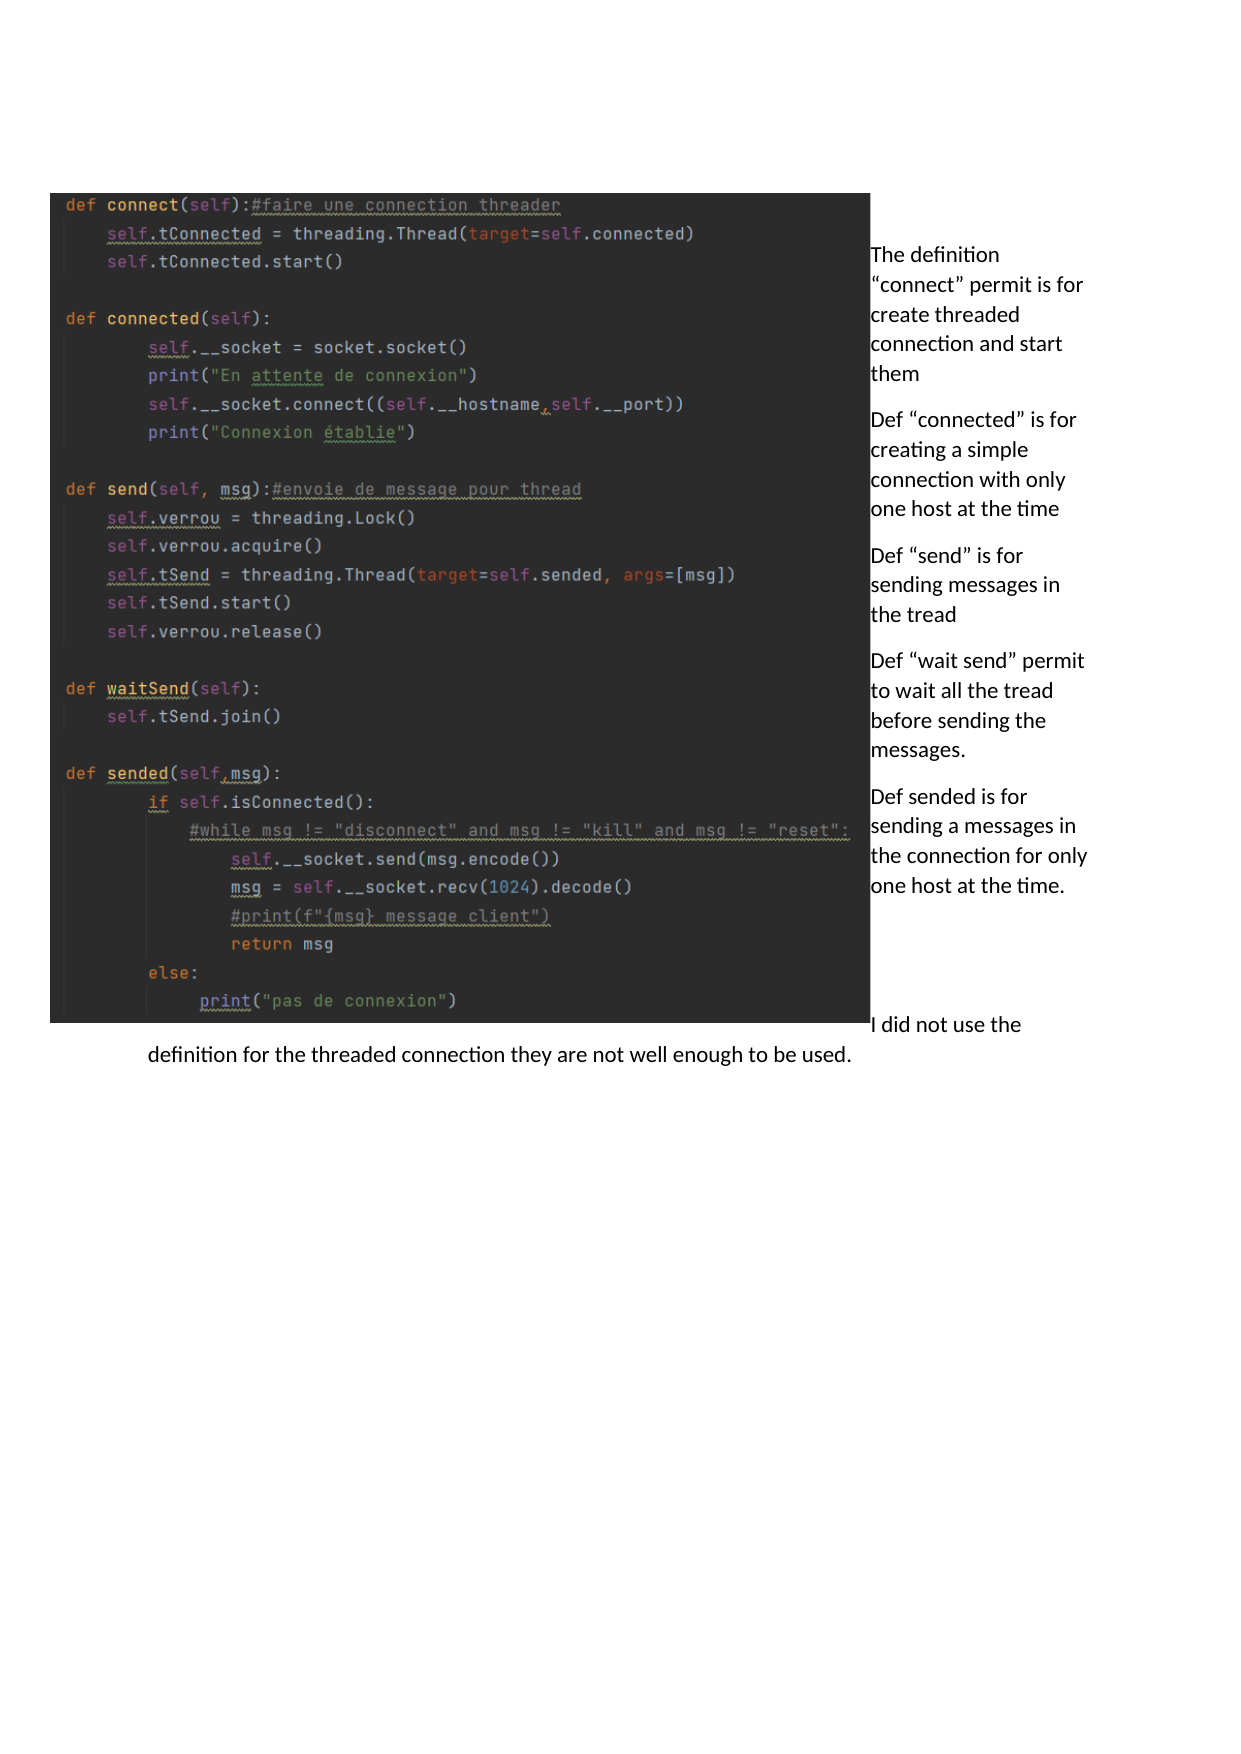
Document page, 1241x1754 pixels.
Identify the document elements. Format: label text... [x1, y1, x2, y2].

text Def “wait send” permit to wait all the tread before sending the messages. [871, 647, 1093, 764]
text The definition “connect” permit is for create threaded connection and start them [871, 240, 1093, 387]
text Def sended is for sending a messages in the connection for only one host at the time. [871, 782, 1093, 899]
text I did not use the definition for the threaded connection they are not well enough to be used. [148, 1010, 1093, 1068]
text Def “send” is for sending messages in the tread [871, 541, 1093, 628]
text Def “connected” is for creating a simple connection with only one host at the time [871, 405, 1093, 522]
